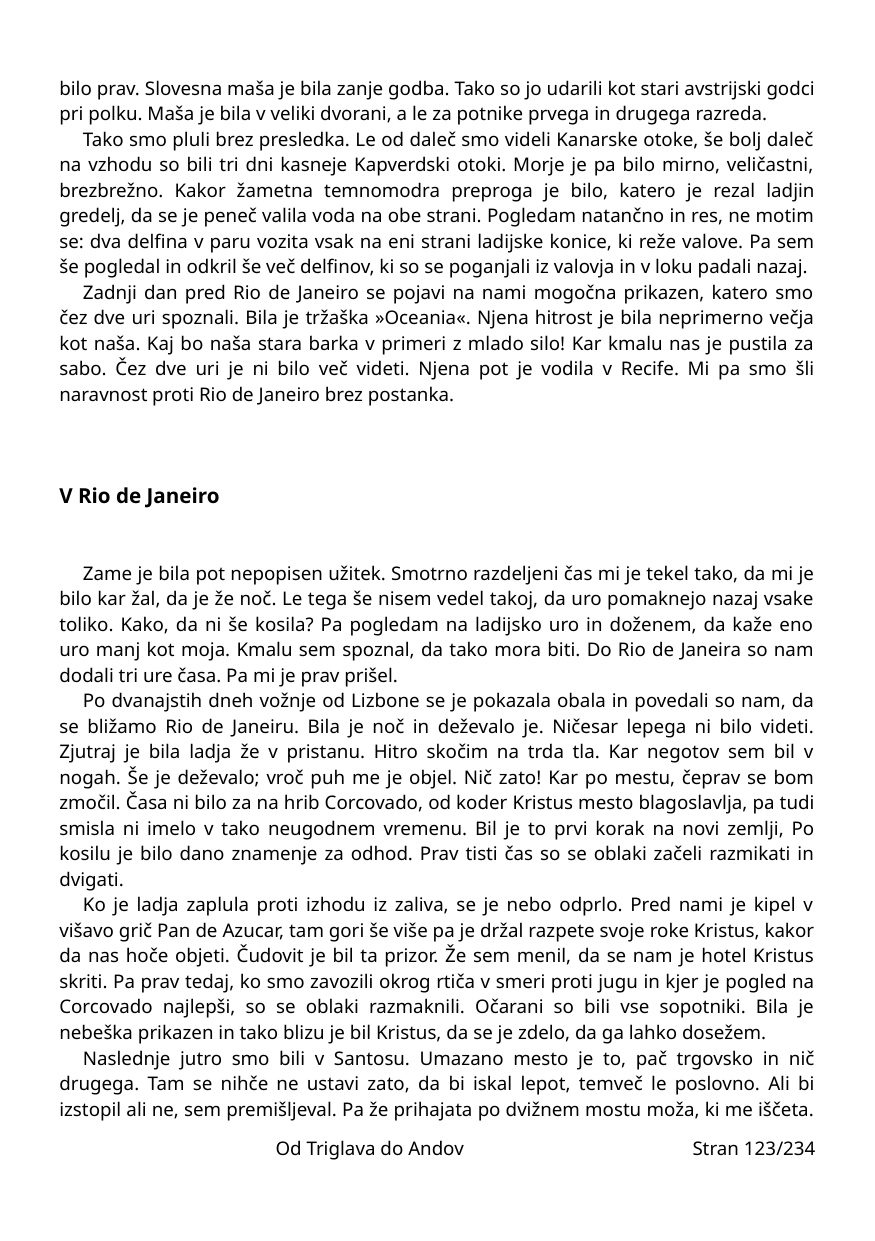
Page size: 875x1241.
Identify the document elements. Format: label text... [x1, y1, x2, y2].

text Tako smo pluli brez presledka. Le od daleč smo videli Kanarske otoke, še bolj daleč na vzhodu so bili tri dni kasneje Kapverdski otoki. Morje je pa bilo mirno, veličastni, brezbrežno. Kakor žametna temnomodra preproga je bilo, katero je rezal ladjin gredelj, da se je peneč valila voda na obe strani. Pogledam natančno in res, ne motim se: dva delfina v paru vozita vsak na eni strani ladijske konice, ki reže valove. Pa sem še pogledal in odkril še več delfinov, ki so se poganjali iz valovja in v loku padali nazaj. [59, 126, 815, 279]
text bilo prav. Slovesna maša je bila zanje godba. Tako so jo udarili kot stari avstrijski godci pri polku. Maša je bila v veliki dvorani, a le za potnike prvega in drugega razreda. [59, 75, 815, 126]
subtitle V Rio de Janeiro [59, 458, 815, 509]
text Zadnji dan pred Rio de Janeiro se pojavi na nami mogočna prikazen, katero smo čez dve uri spoznali. Bila je tržaška »Oceania«. Njena hitrost je bila neprimerno večja kot naša. Kaj bo naša stara barka v primeri z mlado silo! Kar kmalu nas je pustila za sabo. Čez dve uri je ni bilo več videti. Njena pot je vodila v Recife. Mi pa smo šli naravnost proti Rio de Janeiro brez postanka. [59, 279, 815, 407]
text Naslednje jutro smo bili v Santosu. Umazano mesto je to, pač trgovsko in nič drugega. Tam se nihče ne ustavi zato, da bi iskal lepot, temveč le poslovno. Ali bi izstopil ali ne, sem premišljeval. Pa že prihajata po dvižnem mostu moža, ki me iščeta. [59, 1045, 815, 1121]
text Ko je ladja zaplula proti izhodu iz zaliva, se je nebo odprlo. Pred nami je kipel v višavo grič Pan de Azucar, tam gori še više pa je držal razpete svoje roke Kristus, kakor da nas hoče objeti. Čudovit je bil ta prizor. Že sem menil, da se nam je hotel Kristus skriti. Pa prav tedaj, ko smo zavozili okrog rtiča v smeri proti jugu in kjer je pogled na Corcovado najlepši, so se oblaki razmaknili. Očarani so bili vse sopotniki. Bila je nebeška prikazen in tako blizu je bil Kristus, da se je zdelo, da ga lahko dosežem. [59, 892, 815, 1045]
text Po dvanajstih dneh vožnje od Lizbone se je pokazala obala in povedali so nam, da se bližamo Rio de Janeiru. Bila je noč in deževalo je. Ničesar lepega ni bilo videti. Zjutraj je bila ladja že v pristanu. Hitro skočim na trda tla. Kar negotov sem bil v nogah. Še je deževalo; vroč puh me je objel. Nič zato! Kar po mestu, čeprav se bom zmočil. Časa ni bilo za na hrib Corcovado, od koder Kristus mesto blagoslavlja, pa tudi smisla ni imelo v tako neugodnem vremenu. Bil je to prvi korak na novi zemlji, Po kosilu je bilo dano znamenje za odhod. Prav tisti čas so se oblaki začeli razmikati in dvigati. [59, 687, 815, 892]
text Zame je bila pot nepopisen užitek. Smotrno razdeljeni čas mi je tekel tako, da mi je bilo kar žal, da je že noč. Le tega še nisem vedel takoj, da uro pomaknejo nazaj vsake toliko. Kako, da ni še kosila? Pa pogledam na ladijsko uro in doženem, da kaže eno uro manj kot moja. Kmalu sem spoznal, da tako mora biti. Do Rio de Janeira so nam dodali tri ure časa. Pa mi je prav prišel. [59, 560, 815, 687]
